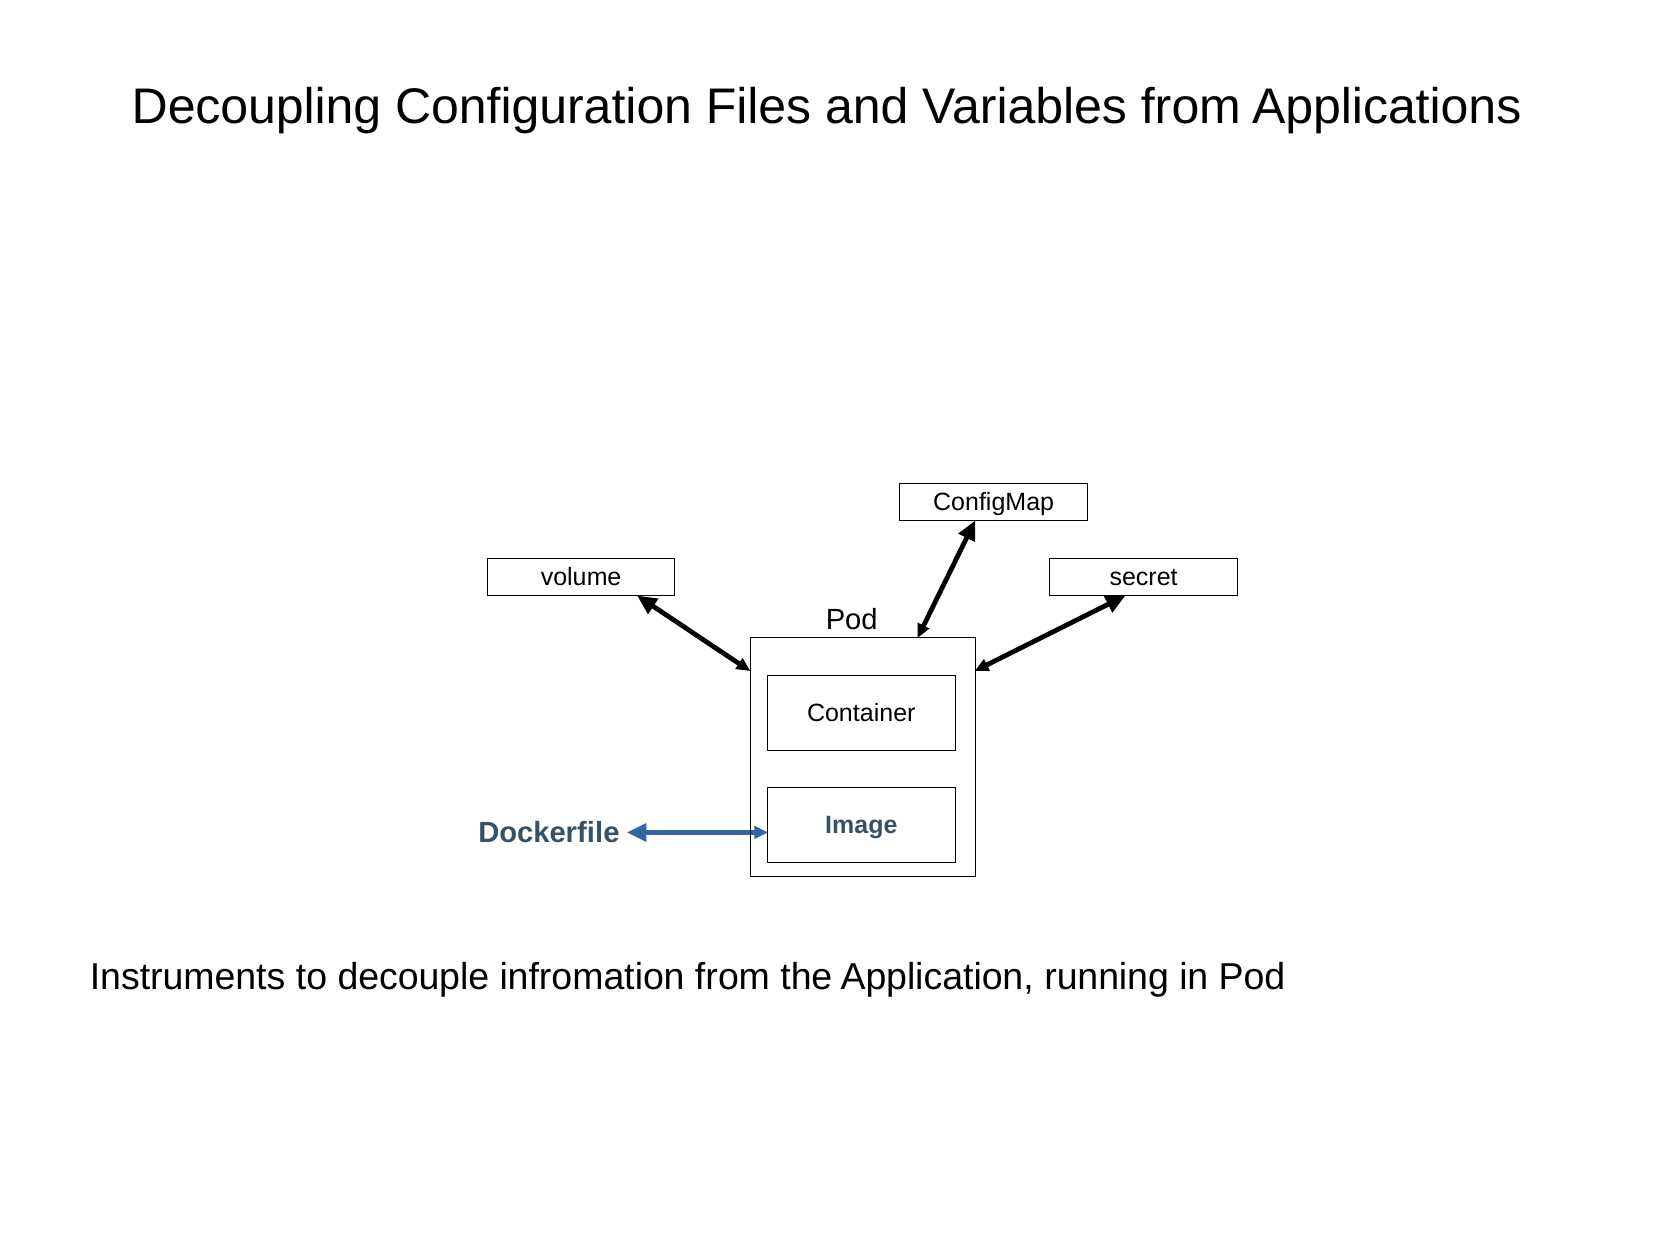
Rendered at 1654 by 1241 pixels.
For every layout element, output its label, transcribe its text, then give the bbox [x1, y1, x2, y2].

text_box [75, 171, 1613, 638]
text_box Dockerfile [463, 809, 652, 857]
text_box Image [767, 787, 956, 863]
text_box Instruments to decouple infromation from the Application, running in Pod [75, 947, 1613, 1023]
text_box Container [767, 675, 956, 751]
title Decoupling Configuration Files and Variables from Applications [82, 0, 1571, 171]
text_box Pod [811, 638, 918, 644]
